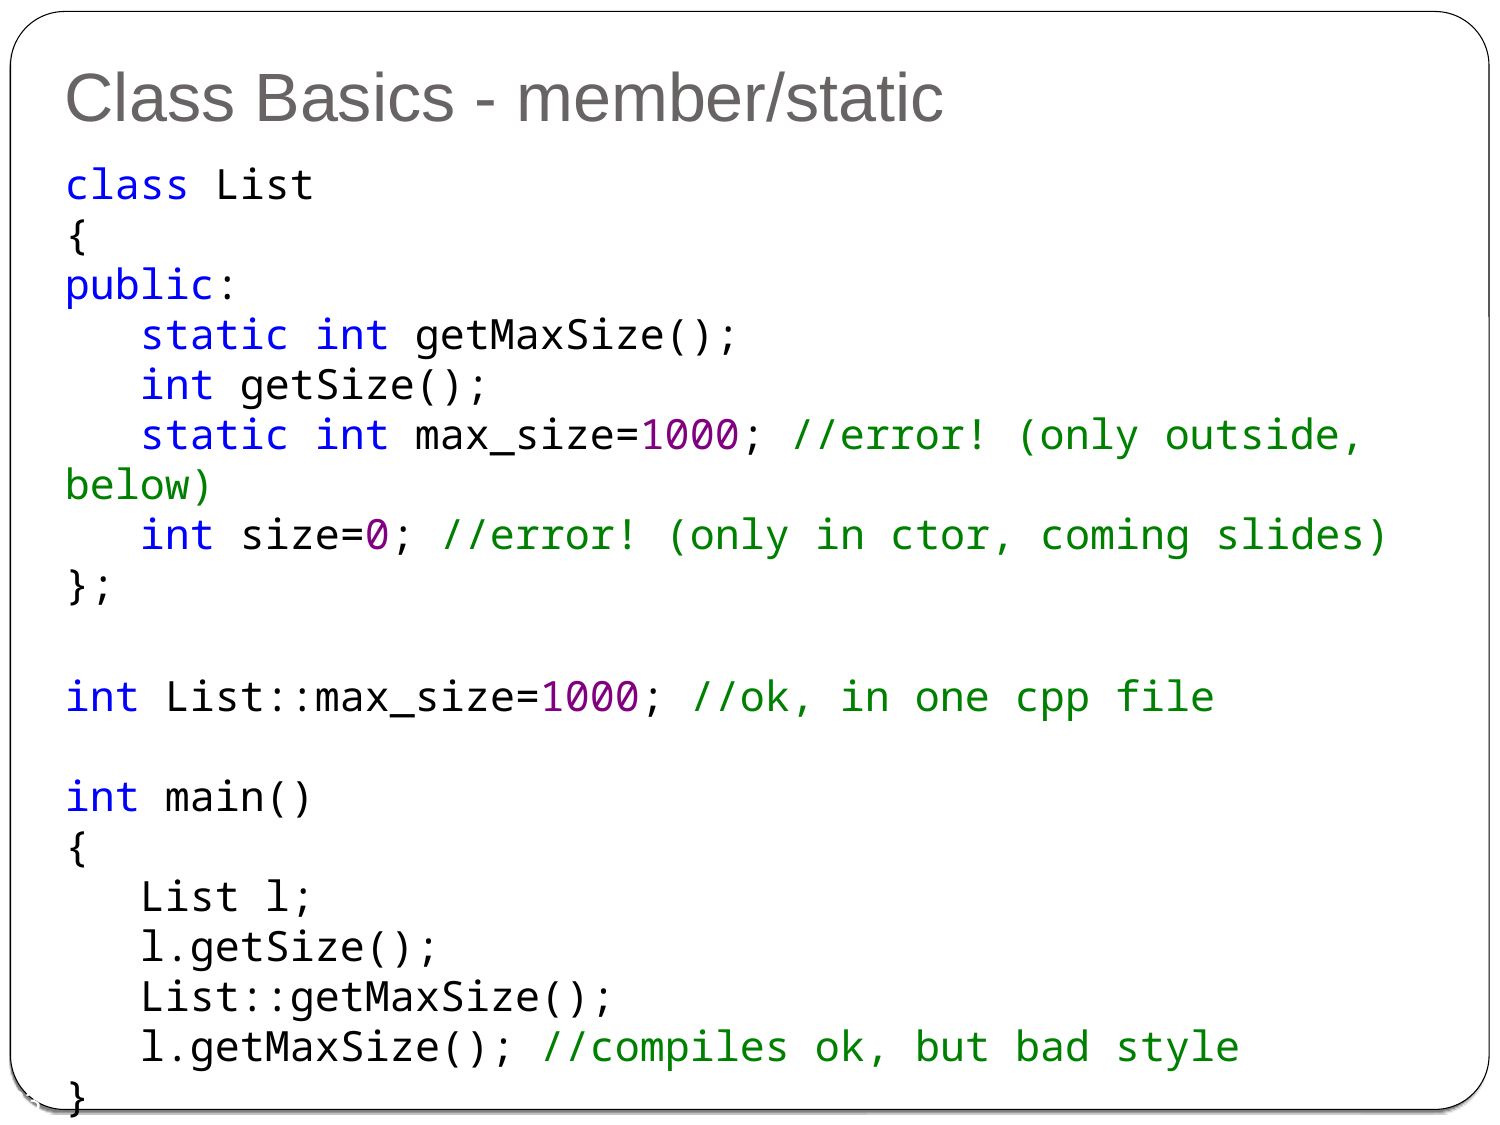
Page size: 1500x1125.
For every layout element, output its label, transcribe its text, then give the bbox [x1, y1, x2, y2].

title Class Basics - member/static [50, 45, 1450, 149]
slide_number [0, 1074, 50, 1125]
list class List { public: static int getMaxSize(); int getSize(); static int max_size=1000; //error! (only outside, below) int size=0; //error! (only in ctor, coming slides) }; int List::max_size=1000; //ok, in one cpp file int main() { List l; l.getSize(); List::getMaxSize(); l.getMaxSize(); //compiles ok, but bad style } [50, 149, 1450, 1088]
